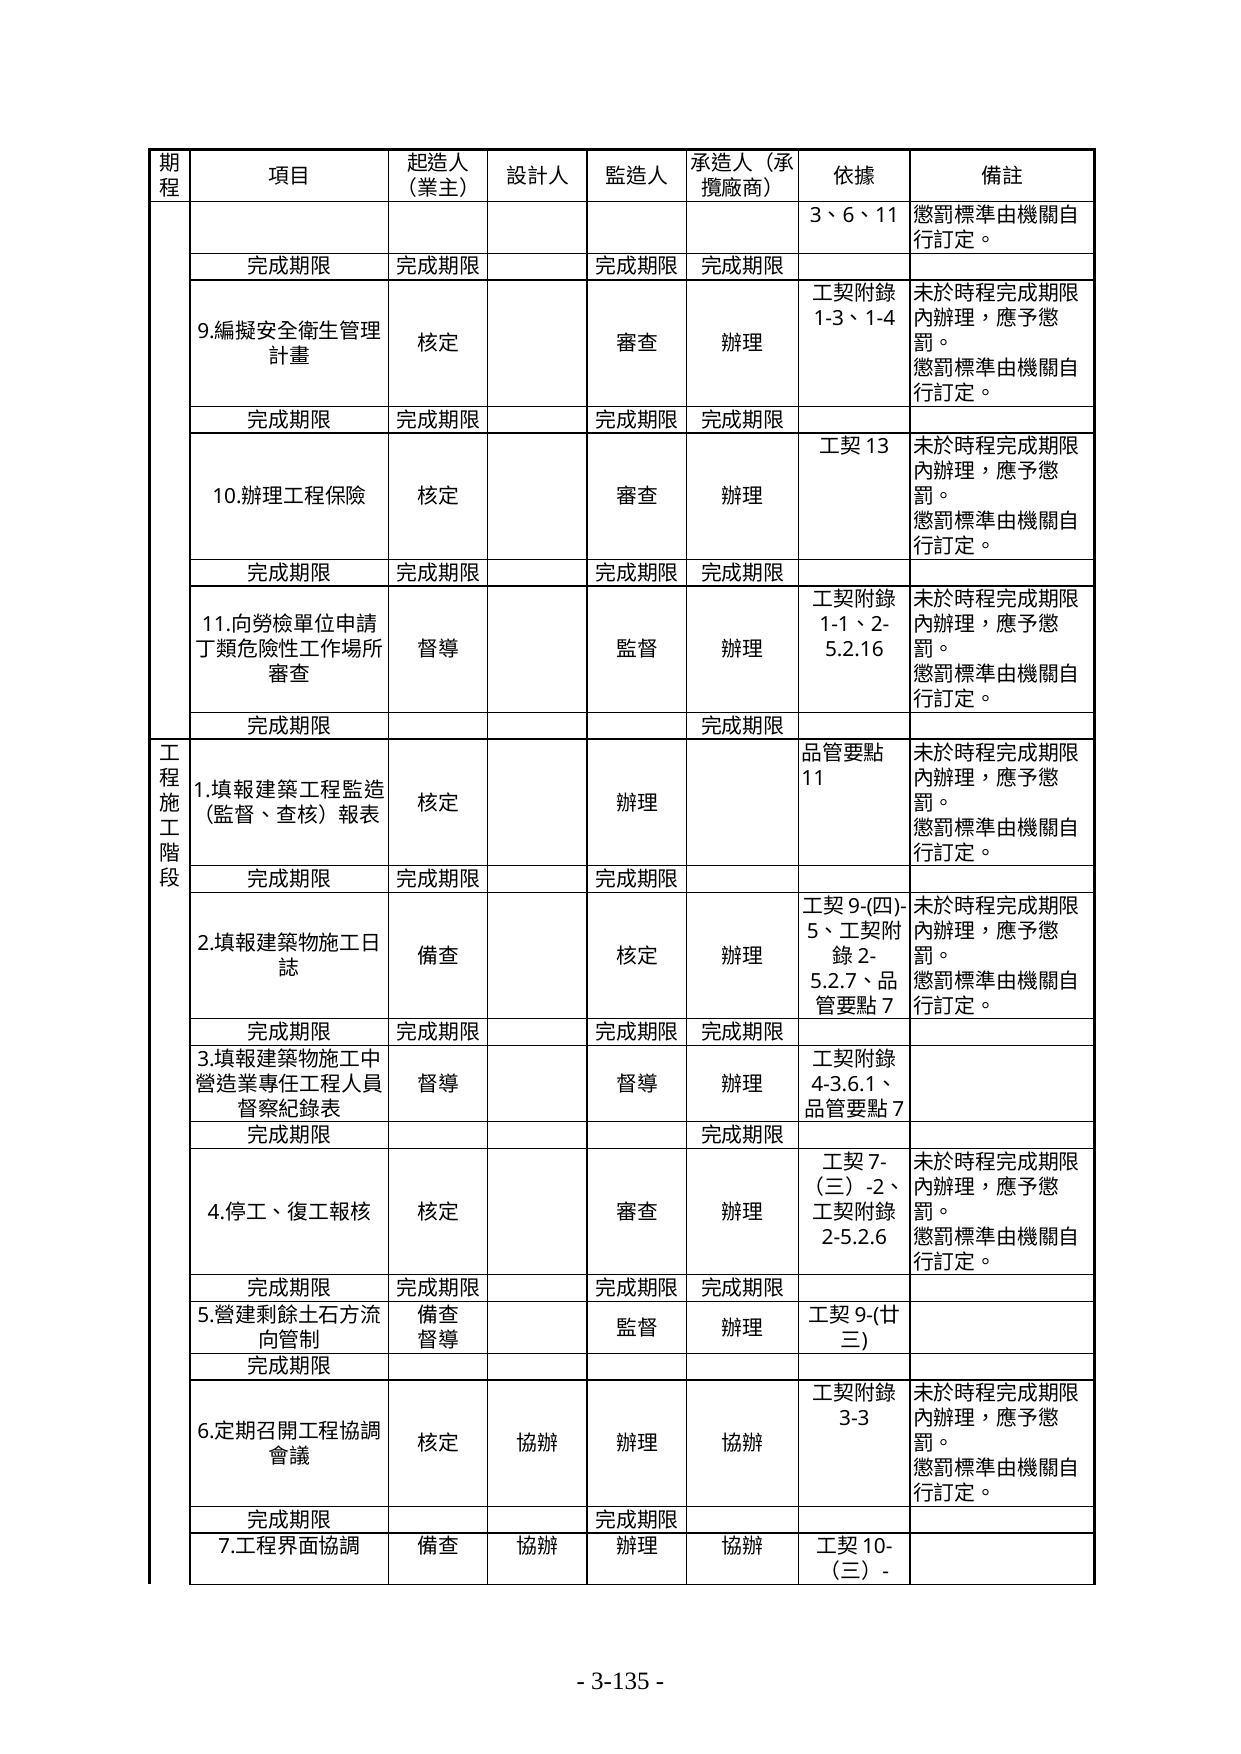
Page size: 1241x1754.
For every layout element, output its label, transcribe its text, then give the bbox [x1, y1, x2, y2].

table_cell [799, 254, 909, 279]
table_cell 核定 [389, 281, 487, 406]
table_cell [488, 254, 586, 279]
table_cell 核定 [588, 893, 686, 1018]
table_cell [911, 1046, 1093, 1121]
table_cell [488, 1354, 586, 1379]
table_cell [687, 1354, 798, 1379]
table_cell [911, 1354, 1093, 1379]
table_cell 完成期限 [191, 1275, 388, 1301]
table_cell 監督 [588, 587, 686, 712]
table_cell [488, 1122, 586, 1148]
table_cell 工契附錄1-1、2-5.2.16 [799, 587, 909, 712]
table_cell 完成期限 [191, 254, 388, 279]
table_cell 未於時程完成期限內辦理，應予懲罰。 懲罰標準由機關自行訂定。 [911, 893, 1093, 1018]
table_cell [488, 407, 586, 432]
table_cell 未於時程完成期限內辦理，應予懲罰。 懲罰標準由機關自行訂定。 [911, 281, 1093, 406]
table_cell 完成期限 [389, 407, 487, 432]
table_cell 11.向勞檢單位申請丁類危險性工作場所審查 [191, 587, 388, 712]
table_cell 1.填報建築工程監造（監督、查核）報表 [191, 740, 388, 865]
table_cell 2.填報建築物施工日誌 [191, 893, 388, 1018]
table_cell [588, 1354, 686, 1379]
table_cell 完成期限 [588, 560, 686, 585]
table_cell [588, 202, 686, 252]
table_header 設計人 [488, 151, 586, 201]
table_cell [191, 202, 388, 252]
table_cell [799, 1019, 909, 1044]
table_cell 品管要點11 [799, 740, 909, 865]
table_cell [799, 560, 909, 585]
table_cell 工契9-(四)-5、工契附錄2-5.2.7、品管要點7 [799, 893, 909, 1018]
table_cell 督導 [588, 1046, 686, 1121]
table_cell 完成期限 [588, 254, 686, 279]
table_cell 核定 [389, 740, 487, 865]
table_cell 辦理 [687, 1046, 798, 1121]
table_header 承造人（承攬廠商） [687, 151, 798, 201]
table_cell [488, 587, 586, 712]
table_cell [488, 1507, 586, 1532]
table_cell 核定 [389, 434, 487, 559]
table_cell [389, 1354, 487, 1379]
table_cell [911, 1534, 1093, 1584]
table_cell 5.營建剩餘土石方流向管制 [191, 1302, 388, 1352]
table_cell [488, 281, 586, 406]
table_cell [389, 1507, 487, 1532]
table_cell [488, 1302, 586, 1352]
table_cell 辦理 [687, 1149, 798, 1274]
table_cell 10.辦理工程保險 [191, 434, 388, 559]
table_cell [488, 1275, 586, 1301]
table_cell [687, 866, 798, 891]
table_cell [488, 560, 586, 585]
table_cell [488, 1046, 586, 1121]
table_cell 辦理 [687, 587, 798, 712]
table_cell 3、6、11 [799, 202, 909, 252]
table_cell 備查 [389, 1534, 487, 1584]
table_cell 辦理 [588, 740, 686, 865]
table_cell 核定 [389, 1149, 487, 1274]
table_cell 完成期限 [687, 407, 798, 432]
table_cell 完成期限 [687, 560, 798, 585]
table_cell 完成期限 [191, 1354, 388, 1379]
table_cell [687, 740, 798, 865]
table_cell [911, 1302, 1093, 1352]
table_cell [911, 1122, 1093, 1148]
table_cell 審查 [588, 434, 686, 559]
table_cell 完成期限 [389, 866, 487, 891]
table_cell 完成期限 [389, 1019, 487, 1044]
table_cell 工契7-（三）-2、工契附錄2-5.2.6 [799, 1149, 909, 1274]
table_cell 未於時程完成期限內辦理，應予懲罰。 懲罰標準由機關自行訂定。 [911, 587, 1093, 712]
table_cell 協辦 [488, 1534, 586, 1584]
table_cell [911, 1019, 1093, 1044]
table_cell 完成期限 [191, 1019, 388, 1044]
table_cell 協辦 [687, 1534, 798, 1584]
table_cell 完成期限 [389, 1275, 487, 1301]
table_header 起造人（業主） [389, 151, 487, 201]
table_cell 完成期限 [191, 560, 388, 585]
table_cell 9.編擬安全衛生管理計畫 [191, 281, 388, 406]
table_cell 辦理 [687, 434, 798, 559]
table_cell [911, 1507, 1093, 1532]
table_cell [488, 893, 586, 1018]
table_cell [799, 1354, 909, 1379]
table_cell 辦理 [588, 1534, 686, 1584]
table_cell 未於時程完成期限內辦理，應予懲罰。 懲罰標準由機關自行訂定。 [911, 1381, 1093, 1506]
table_cell 7.工程界面協調 [191, 1534, 388, 1584]
table_cell [799, 1507, 909, 1532]
table_cell [488, 1149, 586, 1274]
table_cell [588, 713, 686, 738]
table_cell 完成期限 [687, 254, 798, 279]
table_cell 審查 [588, 1149, 686, 1274]
table_cell 完成期限 [588, 1507, 686, 1532]
table_cell [488, 713, 586, 738]
table_cell [799, 1275, 909, 1301]
table_cell [488, 202, 586, 252]
table_header 備註 [911, 151, 1093, 201]
table_header 期程 [151, 151, 189, 201]
table_cell 未於時程完成期限內辦理，應予懲罰。 懲罰標準由機關自行訂定。 [911, 1149, 1093, 1274]
table_cell 工契9-(廿三) [799, 1302, 909, 1352]
table_cell 工契13 [799, 434, 909, 559]
table_cell [911, 1275, 1093, 1301]
table_cell 完成期限 [687, 1275, 798, 1301]
table_cell 審查 [588, 281, 686, 406]
table_cell 督導 [389, 587, 487, 712]
table_cell [911, 407, 1093, 432]
table_cell 完成期限 [191, 713, 388, 738]
table_cell 完成期限 [588, 1275, 686, 1301]
table_cell 辦理 [687, 893, 798, 1018]
table_cell 未於時程完成期限內辦理，應予懲罰。 懲罰標準由機關自行訂定。 [911, 434, 1093, 559]
table_cell 完成期限 [687, 1019, 798, 1044]
table_cell 督導 [389, 1046, 487, 1121]
table_cell 辦理 [687, 281, 798, 406]
table_cell [799, 866, 909, 891]
table_cell 4.停工、復工報核 [191, 1149, 388, 1274]
table_cell 完成期限 [191, 1507, 388, 1532]
table_cell 完成期限 [687, 713, 798, 738]
table_header 監造人 [588, 151, 686, 201]
table_cell 工契附錄1-3、1-4 [799, 281, 909, 406]
table_cell 工契附錄4-3.6.1、品管要點7 [799, 1046, 909, 1121]
table_cell [687, 1507, 798, 1532]
table_cell [687, 202, 798, 252]
table_cell 懲罰標準由機關自行訂定。 [911, 202, 1093, 252]
table_cell 監督 [588, 1302, 686, 1352]
table_cell [389, 713, 487, 738]
table_cell 完成期限 [687, 1122, 798, 1148]
table_cell 完成期限 [191, 866, 388, 891]
table_cell [588, 1122, 686, 1148]
table_cell 完成期限 [389, 560, 487, 585]
table_cell 3.填報建築物施工中營造業專任工程人員督察紀錄表 [191, 1046, 388, 1121]
table_cell 工程施工階段 [151, 740, 189, 1584]
table_cell [488, 1019, 586, 1044]
table_cell 完成期限 [191, 407, 388, 432]
table_cell 未於時程完成期限內辦理，應予懲罰。 懲罰標準由機關自行訂定。 [911, 740, 1093, 865]
table_cell [488, 866, 586, 891]
table_cell [911, 254, 1093, 279]
table_cell [911, 560, 1093, 585]
table_cell 6.定期召開工程協調 會議 [191, 1381, 388, 1506]
table_cell [488, 740, 586, 865]
table_cell 工契10-（三）- [799, 1534, 909, 1584]
table_cell [911, 713, 1093, 738]
table_cell [911, 866, 1093, 891]
table_cell 完成期限 [588, 407, 686, 432]
table_cell [488, 434, 586, 559]
table_cell [799, 713, 909, 738]
table_cell [799, 1122, 909, 1148]
table_cell 辦理 [687, 1302, 798, 1352]
table_header 項目 [191, 151, 388, 201]
table_cell 完成期限 [588, 866, 686, 891]
table_cell [389, 1122, 487, 1148]
table_cell 備查 督導 [389, 1302, 487, 1352]
table_cell 協辦 [488, 1381, 586, 1506]
table_cell 協辦 [687, 1381, 798, 1506]
table_cell [799, 407, 909, 432]
table_cell 完成期限 [191, 1122, 388, 1148]
table_cell 備查 [389, 893, 487, 1018]
table_cell 完成期限 [389, 254, 487, 279]
table_cell 工契附錄3-3 [799, 1381, 909, 1506]
table_cell 辦理 [588, 1381, 686, 1506]
table_cell 完成期限 [588, 1019, 686, 1044]
table_header 依據 [799, 151, 909, 201]
table_cell 核定 [389, 1381, 487, 1506]
table_cell [389, 202, 487, 252]
